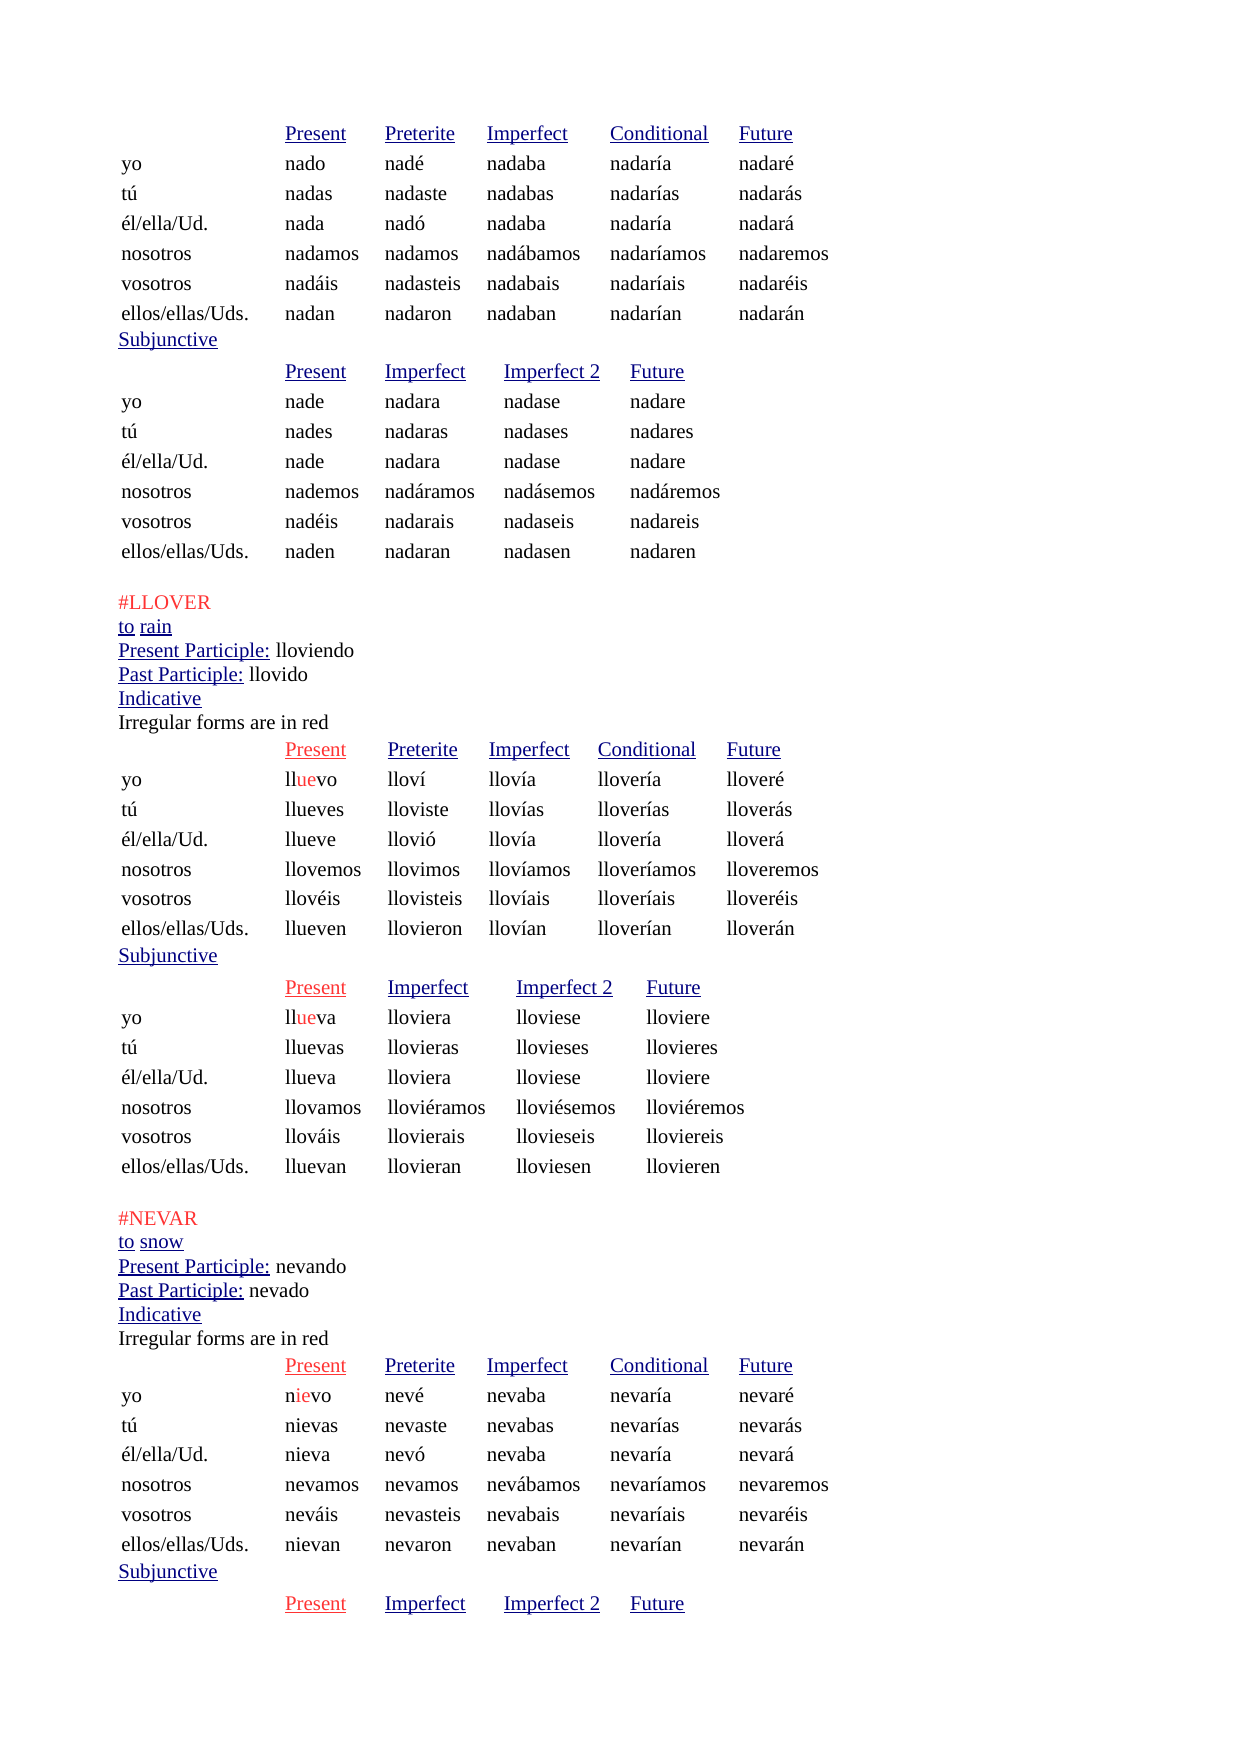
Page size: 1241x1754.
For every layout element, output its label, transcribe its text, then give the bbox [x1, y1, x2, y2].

table_cell llovieren [643, 1151, 777, 1181]
table_cell él/ella/Ud. [118, 1440, 282, 1469]
text Irregular forms are in red [118, 710, 1122, 734]
table_header Preterite [382, 118, 484, 148]
table_cell llovería [595, 824, 723, 853]
table_header Imperfect [384, 972, 513, 1002]
table_cell lloviese [513, 1062, 643, 1092]
table_header Present [282, 356, 382, 386]
table_cell nadara [382, 386, 501, 416]
table_header Present [282, 734, 384, 764]
table_header Future [736, 1350, 859, 1380]
table_cell lloviera [384, 1062, 513, 1092]
table_cell nadareis [627, 506, 751, 536]
table_cell lloviereis [643, 1122, 777, 1151]
table_cell nevaríais [607, 1499, 736, 1529]
table_cell ellos/ellas/Uds. [118, 298, 282, 327]
table_cell llovíais [486, 884, 595, 913]
table_cell yo [118, 1002, 282, 1032]
table_cell llovieses [513, 1032, 643, 1062]
table_cell nevaré [736, 1380, 859, 1409]
table_header Conditional [607, 1350, 736, 1380]
table_cell nadaras [382, 416, 501, 446]
table_header Future [724, 734, 850, 764]
table_cell neváis [282, 1499, 382, 1529]
table_cell tú [118, 178, 282, 208]
table_header Future [643, 972, 777, 1002]
table_cell lloverás [724, 794, 850, 824]
table_cell nadó [382, 208, 484, 238]
table_header Imperfect [484, 118, 607, 148]
table_cell llueves [282, 794, 384, 824]
table_cell nevasteis [382, 1499, 484, 1529]
table_cell nevarían [607, 1529, 736, 1559]
table_cell lloverán [724, 913, 850, 943]
table_cell lloviera [384, 1002, 513, 1032]
table_cell lloviesen [513, 1151, 643, 1181]
table_cell lloveréis [724, 884, 850, 913]
table_cell nadasen [501, 536, 627, 566]
table_header Future [627, 1588, 751, 1618]
table_cell nievan [282, 1529, 382, 1559]
table_cell lloviese [513, 1002, 643, 1032]
table_cell nadase [501, 386, 627, 416]
table_cell nevamos [282, 1469, 382, 1499]
table_cell nadases [501, 416, 627, 446]
table_cell nevaste [382, 1410, 484, 1439]
table_cell nevabas [484, 1410, 607, 1439]
table_cell nadarais [382, 506, 501, 536]
table_cell nevaremos [736, 1469, 859, 1499]
table_cell él/ella/Ud. [118, 824, 282, 853]
table_cell yo [118, 764, 282, 794]
table_cell yo [118, 1380, 282, 1409]
table_cell lluevan [282, 1151, 384, 1181]
table_cell nevé [382, 1380, 484, 1409]
table_cell nadare [627, 446, 751, 476]
table_cell naden [282, 536, 382, 566]
table_cell nevamos [382, 1469, 484, 1499]
text Present Participle: lloviendo [118, 638, 1122, 662]
table_cell nadaba [484, 148, 607, 178]
table_cell nadarás [736, 178, 859, 208]
table_cell nadamos [382, 238, 484, 268]
table_cell llovéis [282, 884, 384, 913]
table_cell nevábamos [484, 1469, 607, 1499]
text to snow [118, 1229, 1122, 1253]
table_cell vosotros [118, 884, 282, 913]
table_cell nevabais [484, 1499, 607, 1529]
table_cell nadas [282, 178, 382, 208]
table_cell lloviste [384, 794, 486, 824]
table_header Conditional [595, 734, 723, 764]
table_cell lluevas [282, 1032, 384, 1062]
table_cell nevó [382, 1440, 484, 1469]
table_cell nado [282, 148, 382, 178]
table_header Future [627, 356, 751, 386]
table_cell vosotros [118, 506, 282, 536]
table_cell nosotros [118, 238, 282, 268]
table_cell llueve [282, 824, 384, 853]
table_cell tú [118, 416, 282, 446]
table_cell nadaste [382, 178, 484, 208]
table_header Imperfect [382, 356, 501, 386]
table_cell nadáramos [382, 476, 501, 506]
table_cell nadaréis [736, 268, 859, 297]
table_header [118, 734, 282, 764]
table_cell nevaba [484, 1380, 607, 1409]
table_cell nadasteis [382, 268, 484, 297]
table_cell lloveríamos [595, 854, 723, 883]
table_cell nadaron [382, 298, 484, 327]
text Subjunctive [118, 943, 1122, 967]
table_cell nadan [282, 298, 382, 327]
table_cell vosotros [118, 1499, 282, 1529]
table_header Imperfect [484, 1350, 607, 1380]
text Subjunctive [118, 1559, 1122, 1583]
table_header Imperfect 2 [501, 356, 627, 386]
table_header [118, 356, 282, 386]
table_cell nade [282, 386, 382, 416]
table_cell nadaseis [501, 506, 627, 536]
table_cell nadabas [484, 178, 607, 208]
table_cell él/ella/Ud. [118, 446, 282, 476]
table_header Preterite [384, 734, 486, 764]
text #LLOVER [118, 589, 1122, 614]
table_cell nademos [282, 476, 382, 506]
table_cell nadabais [484, 268, 607, 297]
table_cell lloverá [724, 824, 850, 853]
table_cell nadarán [736, 298, 859, 327]
table_cell nadaríamos [607, 238, 736, 268]
table_cell nosotros [118, 476, 282, 506]
table_header Imperfect 2 [513, 972, 643, 1002]
table_cell llovieras [384, 1032, 513, 1062]
table_cell nevaban [484, 1529, 607, 1559]
table_cell ellos/ellas/Uds. [118, 1151, 282, 1181]
table_header Conditional [607, 118, 736, 148]
table_cell lloveremos [724, 854, 850, 883]
table_cell lluevo [282, 764, 384, 794]
table_cell lloviéremos [643, 1092, 777, 1122]
table_cell nadaremos [736, 238, 859, 268]
table_cell nosotros [118, 1469, 282, 1499]
table_cell lloviere [643, 1002, 777, 1032]
table_cell nievo [282, 1380, 382, 1409]
table_cell yo [118, 386, 282, 416]
table_cell nadará [736, 208, 859, 238]
table_cell nadarían [607, 298, 736, 327]
text to rain [118, 614, 1122, 638]
table_cell nadaba [484, 208, 607, 238]
table_cell llovieres [643, 1032, 777, 1062]
table_cell nevaréis [736, 1499, 859, 1529]
text Irregular forms are in red [118, 1326, 1122, 1350]
table_cell llovimos [384, 854, 486, 883]
table_cell llovamos [282, 1092, 384, 1122]
text Past Participle: nevado [118, 1278, 1122, 1302]
text Indicative [118, 1302, 1122, 1326]
table_cell nevaron [382, 1529, 484, 1559]
table_cell lloveríais [595, 884, 723, 913]
table_cell llueva [282, 1062, 384, 1092]
table_cell nadares [627, 416, 751, 446]
table_header Present [282, 972, 384, 1002]
table_cell llovería [595, 764, 723, 794]
table_cell nades [282, 416, 382, 446]
table_cell tú [118, 1032, 282, 1062]
table_cell nevarías [607, 1410, 736, 1439]
table_cell nadaría [607, 208, 736, 238]
table_cell nevarás [736, 1410, 859, 1439]
table_cell nevaría [607, 1440, 736, 1469]
table_header [118, 1588, 282, 1618]
table_header Future [736, 118, 859, 148]
table_cell llovisteis [384, 884, 486, 913]
table_cell nadáremos [627, 476, 751, 506]
table_cell vosotros [118, 1122, 282, 1151]
table_header [118, 118, 282, 148]
table_cell nadábamos [484, 238, 607, 268]
table_cell él/ella/Ud. [118, 208, 282, 238]
table_cell tú [118, 794, 282, 824]
table_header [118, 972, 282, 1002]
table_cell lloveré [724, 764, 850, 794]
text Present Participle: nevando [118, 1253, 1122, 1278]
table_cell nadásemos [501, 476, 627, 506]
table_cell nadáis [282, 268, 382, 297]
table_header Present [282, 1350, 382, 1380]
table_cell nevarán [736, 1529, 859, 1559]
text #NEVAR [118, 1205, 1122, 1229]
table_cell llovierais [384, 1122, 513, 1151]
table_cell llovió [384, 824, 486, 853]
table_cell lloviere [643, 1062, 777, 1092]
table_cell nade [282, 446, 382, 476]
table_cell nadamos [282, 238, 382, 268]
table_cell nosotros [118, 1092, 282, 1122]
table_cell nadaré [736, 148, 859, 178]
table_cell llováis [282, 1122, 384, 1151]
table_cell nadaran [382, 536, 501, 566]
table_cell él/ella/Ud. [118, 1062, 282, 1092]
table_cell llovíamos [486, 854, 595, 883]
table_header Imperfect [486, 734, 595, 764]
table_cell llueven [282, 913, 384, 943]
table_cell llovieron [384, 913, 486, 943]
table_cell ellos/ellas/Uds. [118, 913, 282, 943]
table_cell nieva [282, 1440, 382, 1469]
table_cell ellos/ellas/Uds. [118, 1529, 282, 1559]
table_cell nadaría [607, 148, 736, 178]
table_cell llovía [486, 824, 595, 853]
table_cell nevaba [484, 1440, 607, 1469]
table_cell nadarías [607, 178, 736, 208]
table_cell lloverías [595, 794, 723, 824]
table_header Preterite [382, 1350, 484, 1380]
table_cell nadé [382, 148, 484, 178]
table_cell lloviéramos [384, 1092, 513, 1122]
table_cell llovemos [282, 854, 384, 883]
table_cell llovías [486, 794, 595, 824]
table_cell tú [118, 1410, 282, 1439]
table_header Present [282, 118, 382, 148]
table_cell lloví [384, 764, 486, 794]
table_cell nevaríamos [607, 1469, 736, 1499]
table_header Present [282, 1588, 382, 1618]
table_cell nadaren [627, 536, 751, 566]
text Subjunctive [118, 327, 1122, 351]
table_cell nadase [501, 446, 627, 476]
table_cell yo [118, 148, 282, 178]
table_cell llovían [486, 913, 595, 943]
table_cell nadare [627, 386, 751, 416]
text Indicative [118, 686, 1122, 710]
table_cell ellos/ellas/Uds. [118, 536, 282, 566]
table_cell nada [282, 208, 382, 238]
table_cell llueva [282, 1002, 384, 1032]
text Past Participle: llovido [118, 662, 1122, 686]
table_header Imperfect [382, 1588, 501, 1618]
table_header [118, 1350, 282, 1380]
table_cell llovía [486, 764, 595, 794]
table_cell nadaban [484, 298, 607, 327]
table_cell nadéis [282, 506, 382, 536]
table_cell vosotros [118, 268, 282, 297]
table_cell nadaríais [607, 268, 736, 297]
table_cell nievas [282, 1410, 382, 1439]
table_cell nevará [736, 1440, 859, 1469]
table_cell llovieseis [513, 1122, 643, 1151]
table_cell lloverían [595, 913, 723, 943]
table_cell nosotros [118, 854, 282, 883]
table_cell nadara [382, 446, 501, 476]
table_header Imperfect 2 [501, 1588, 627, 1618]
table_cell llovieran [384, 1151, 513, 1181]
table_cell nevaría [607, 1380, 736, 1409]
table_cell lloviésemos [513, 1092, 643, 1122]
